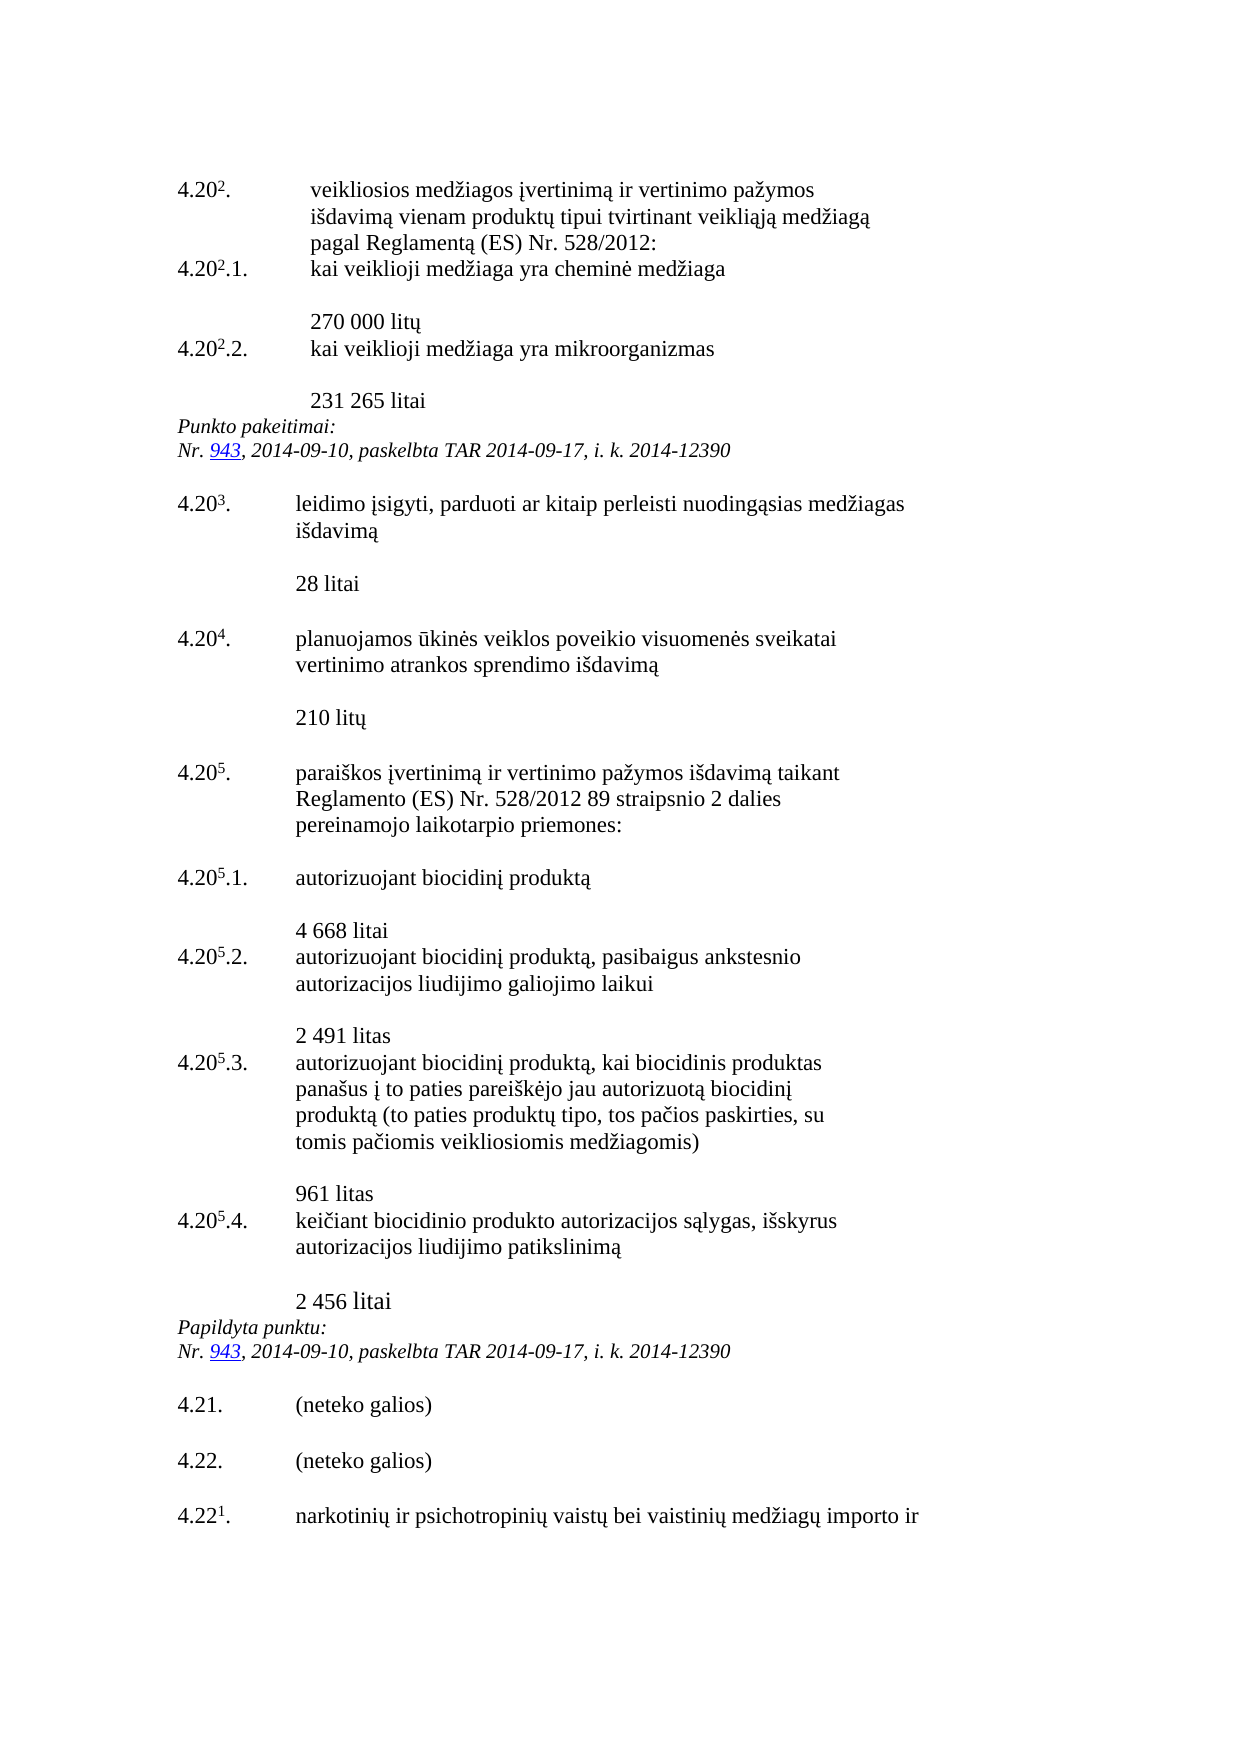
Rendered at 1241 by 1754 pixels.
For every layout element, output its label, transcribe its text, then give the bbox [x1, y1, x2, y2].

text 4.21. (neteko galios) [177, 1392, 930, 1418]
text pagal Reglamentą (ES) Nr. 528/2012: [310, 229, 930, 256]
text Punkto pakeitimai: [177, 414, 1122, 438]
text 4.205. paraiškos įvertinimą ir vertinimo pažymos išdavimą taikant [177, 759, 930, 785]
text vertinimo atrankos sprendimo išdavimą 210 litų [177, 651, 930, 730]
text 4.202.2. kai veiklioji medžiaga yra mikroorganizmas 231 265 litai [177, 334, 930, 414]
text 4.202.1. kai veiklioji medžiaga yra cheminė medžiaga 270 000 litų [177, 256, 930, 334]
text 4.205.4. keičiant biocidinio produkto autorizacijos sąlygas, išskyrus [177, 1207, 930, 1233]
text autorizacijos liudijimo patikslinimą 2 456 litai [295, 1233, 930, 1315]
text autorizacijos liudijimo galiojimo laikui 2 491 litas [295, 970, 930, 1049]
text 4.221. narkotinių ir psichotropinių vaistų bei vaistinių medžiagų importo ir [177, 1502, 930, 1528]
text išdavimą 28 litai [177, 517, 930, 596]
text 4.203. leidimo įsigyti, parduoti ar kitaip perleisti nuodingąsias medžiagas [177, 491, 930, 517]
text išdavimą vienam produktų tipui tvirtinant veikliąją medžiagą [310, 203, 930, 229]
text 4.22. (neteko galios) [177, 1447, 930, 1473]
text 4.205.1. autorizuojant biocidinį produktą 4 668 litai [177, 864, 930, 943]
text 4.204. planuojamos ūkinės veiklos poveikio visuomenės sveikatai [177, 625, 930, 651]
text pereinamojo laikotarpio priemones: [295, 812, 930, 864]
text 4.205.3. autorizuojant biocidinį produktą, kai biocidinis produktas [177, 1049, 930, 1075]
text Papildyta punktu: [177, 1315, 1122, 1339]
text Reglamento (ES) Nr. 528/2012 89 straipsnio 2 dalies [295, 785, 930, 812]
text Nr. 943, 2014-09-10, paskelbta TAR 2014-09-17, i. k. 2014-12390 [177, 1339, 1122, 1363]
text produktą (to paties produktų tipo, tos pačios paskirties, su [295, 1101, 930, 1128]
text 4.202. veikliosios medžiagos įvertinimą ir vertinimo pažymos [177, 176, 930, 203]
text panašus į to paties pareiškėjo jau autorizuotą biocidinį [295, 1075, 930, 1101]
text 4.205.2. autorizuojant biocidinį produktą, pasibaigus ankstesnio [177, 943, 930, 970]
text Nr. 943, 2014-09-10, paskelbta TAR 2014-09-17, i. k. 2014-12390 [177, 438, 1122, 462]
text tomis pačiomis veikliosiomis medžiagomis) 961 litas [295, 1128, 930, 1207]
